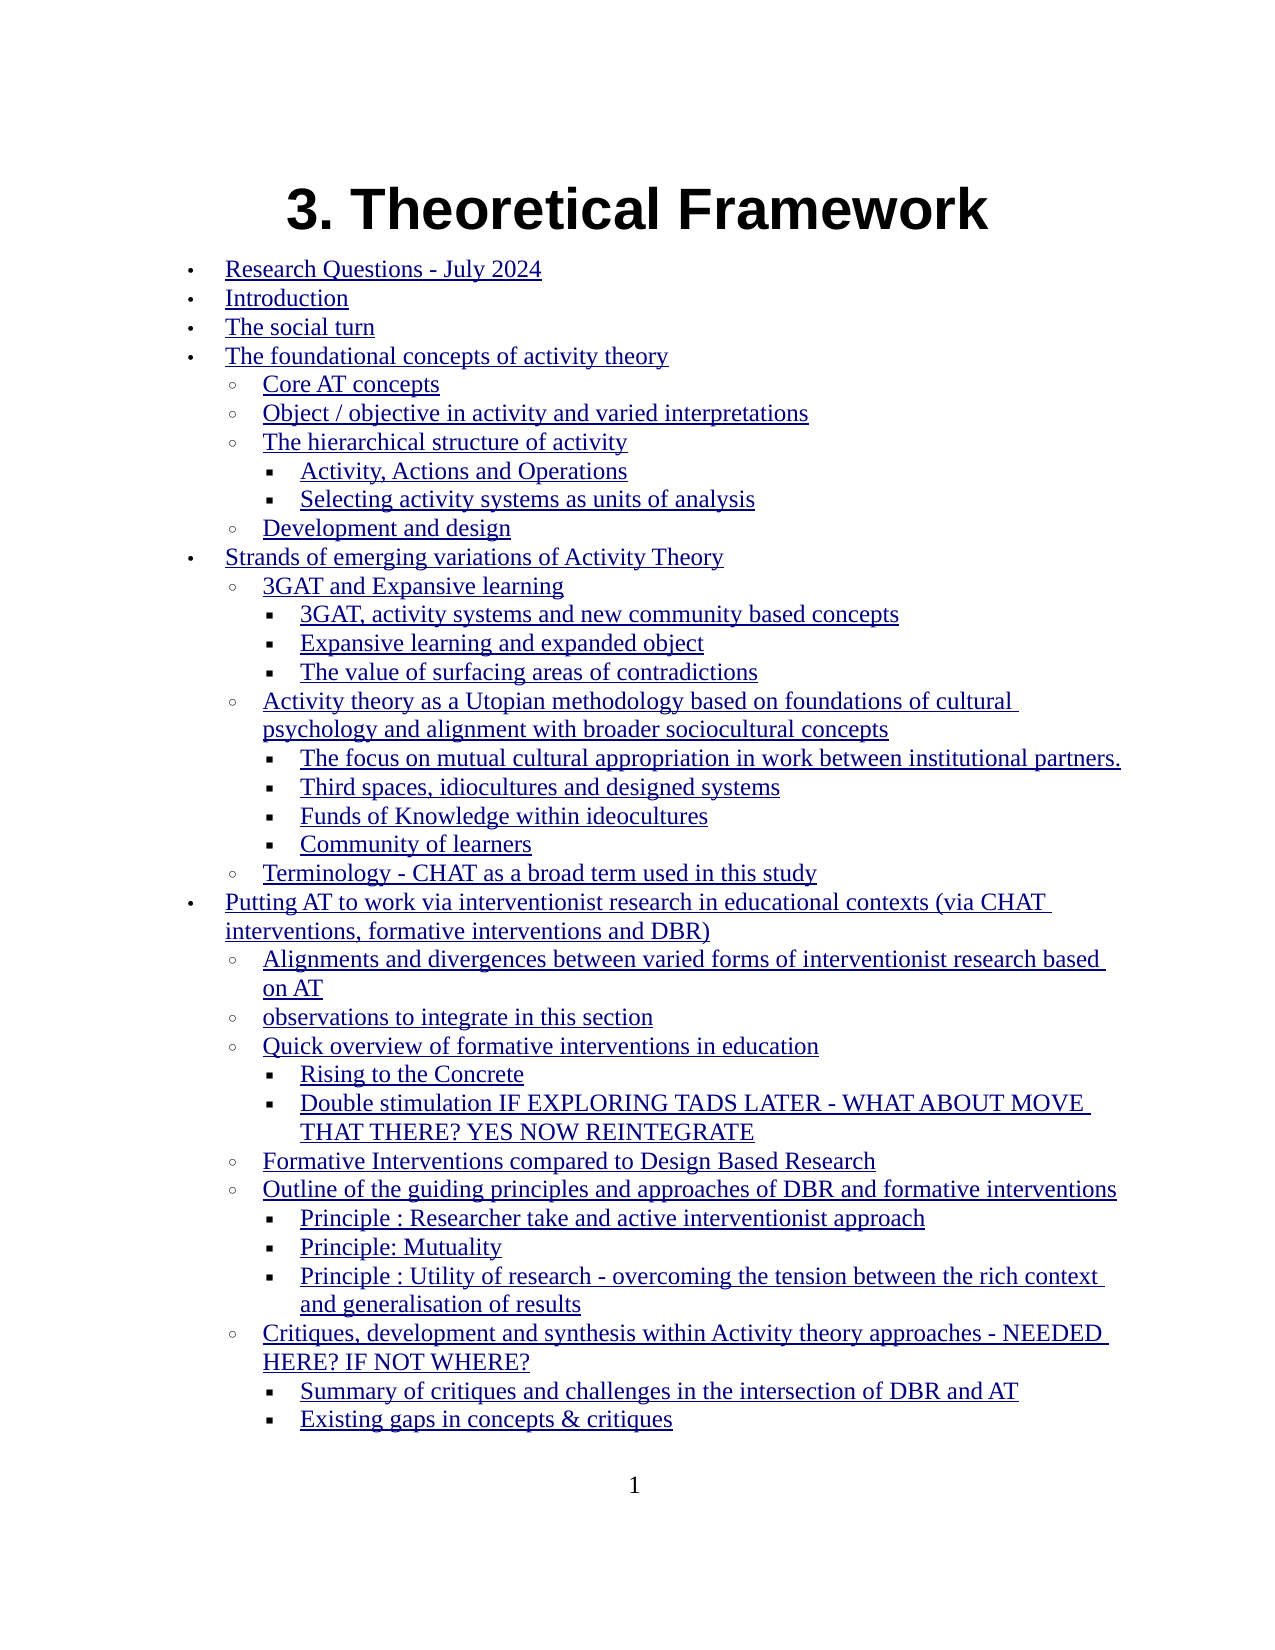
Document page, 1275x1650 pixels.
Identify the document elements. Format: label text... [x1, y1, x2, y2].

list Core AT concepts [225, 369, 1125, 398]
list Activity theory as a Utopian methodology based on foundations of cultural psychology and alignment with broader sociocultural concepts [225, 686, 1125, 743]
list Principle : Researcher take and active interventionist approach [262, 1203, 1125, 1232]
list Principle: Mutuality [262, 1232, 1125, 1261]
list Activity, Actions and Operations [262, 456, 1125, 484]
list Object / objective in activity and varied interpretations [225, 398, 1125, 427]
list The foundational concepts of activity theory [187, 341, 1125, 369]
list 3GAT, activity systems and new community based concepts [262, 599, 1125, 628]
list Introduction [187, 283, 1125, 312]
list Selecting activity systems as units of analysis [262, 484, 1125, 513]
list Existing gaps in concepts & critiques [262, 1404, 1125, 1433]
title 3. Theoretical Framework [150, 175, 1125, 242]
list Rising to the Concrete [262, 1059, 1125, 1088]
list The social turn [187, 312, 1125, 341]
list Terminology - CHAT as a broad term used in this study [225, 858, 1125, 887]
list Alignments and divergences between varied forms of interventionist research based on AT [225, 944, 1125, 1002]
list 3GAT and Expansive learning [225, 571, 1125, 599]
list Summary of critiques and challenges in the intersection of DBR and AT [262, 1376, 1125, 1404]
list Development and design [225, 513, 1125, 542]
list The focus on mutual cultural appropriation in work between institutional partners. [262, 743, 1125, 772]
list Critiques, development and synthesis within Activity theory approaches - NEEDED HERE? IF NOT WHERE? [225, 1318, 1125, 1376]
list observations to integrate in this section [225, 1002, 1125, 1031]
list Outline of the guiding principles and approaches of DBR and formative interventions [225, 1174, 1125, 1203]
list Funds of Knowledge within ideocultures [262, 801, 1125, 829]
list Research Questions - July 2024 [187, 254, 1125, 283]
list Principle : Utility of research - overcoming the tension between the rich context and generalisation of results [262, 1261, 1125, 1318]
list Third spaces, idiocultures and designed systems [262, 772, 1125, 801]
list The hierarchical structure of activity [225, 427, 1125, 456]
list Strands of emerging variations of Activity Theory [187, 542, 1125, 571]
list Expansive learning and expanded object [262, 628, 1125, 657]
list Double stimulation IF EXPLORING TADS LATER - WHAT ABOUT MOVE THAT THERE? YES NOW REINTEGRATE [262, 1088, 1125, 1146]
list Formative Interventions compared to Design Based Research [225, 1146, 1125, 1174]
list The value of surfacing areas of contradictions [262, 657, 1125, 686]
list Putting AT to work via interventionist research in educational contexts (via CHAT interventions, formative interventions and DBR) [187, 887, 1125, 944]
list Community of learners [262, 829, 1125, 858]
list Quick overview of formative interventions in education [225, 1031, 1125, 1059]
